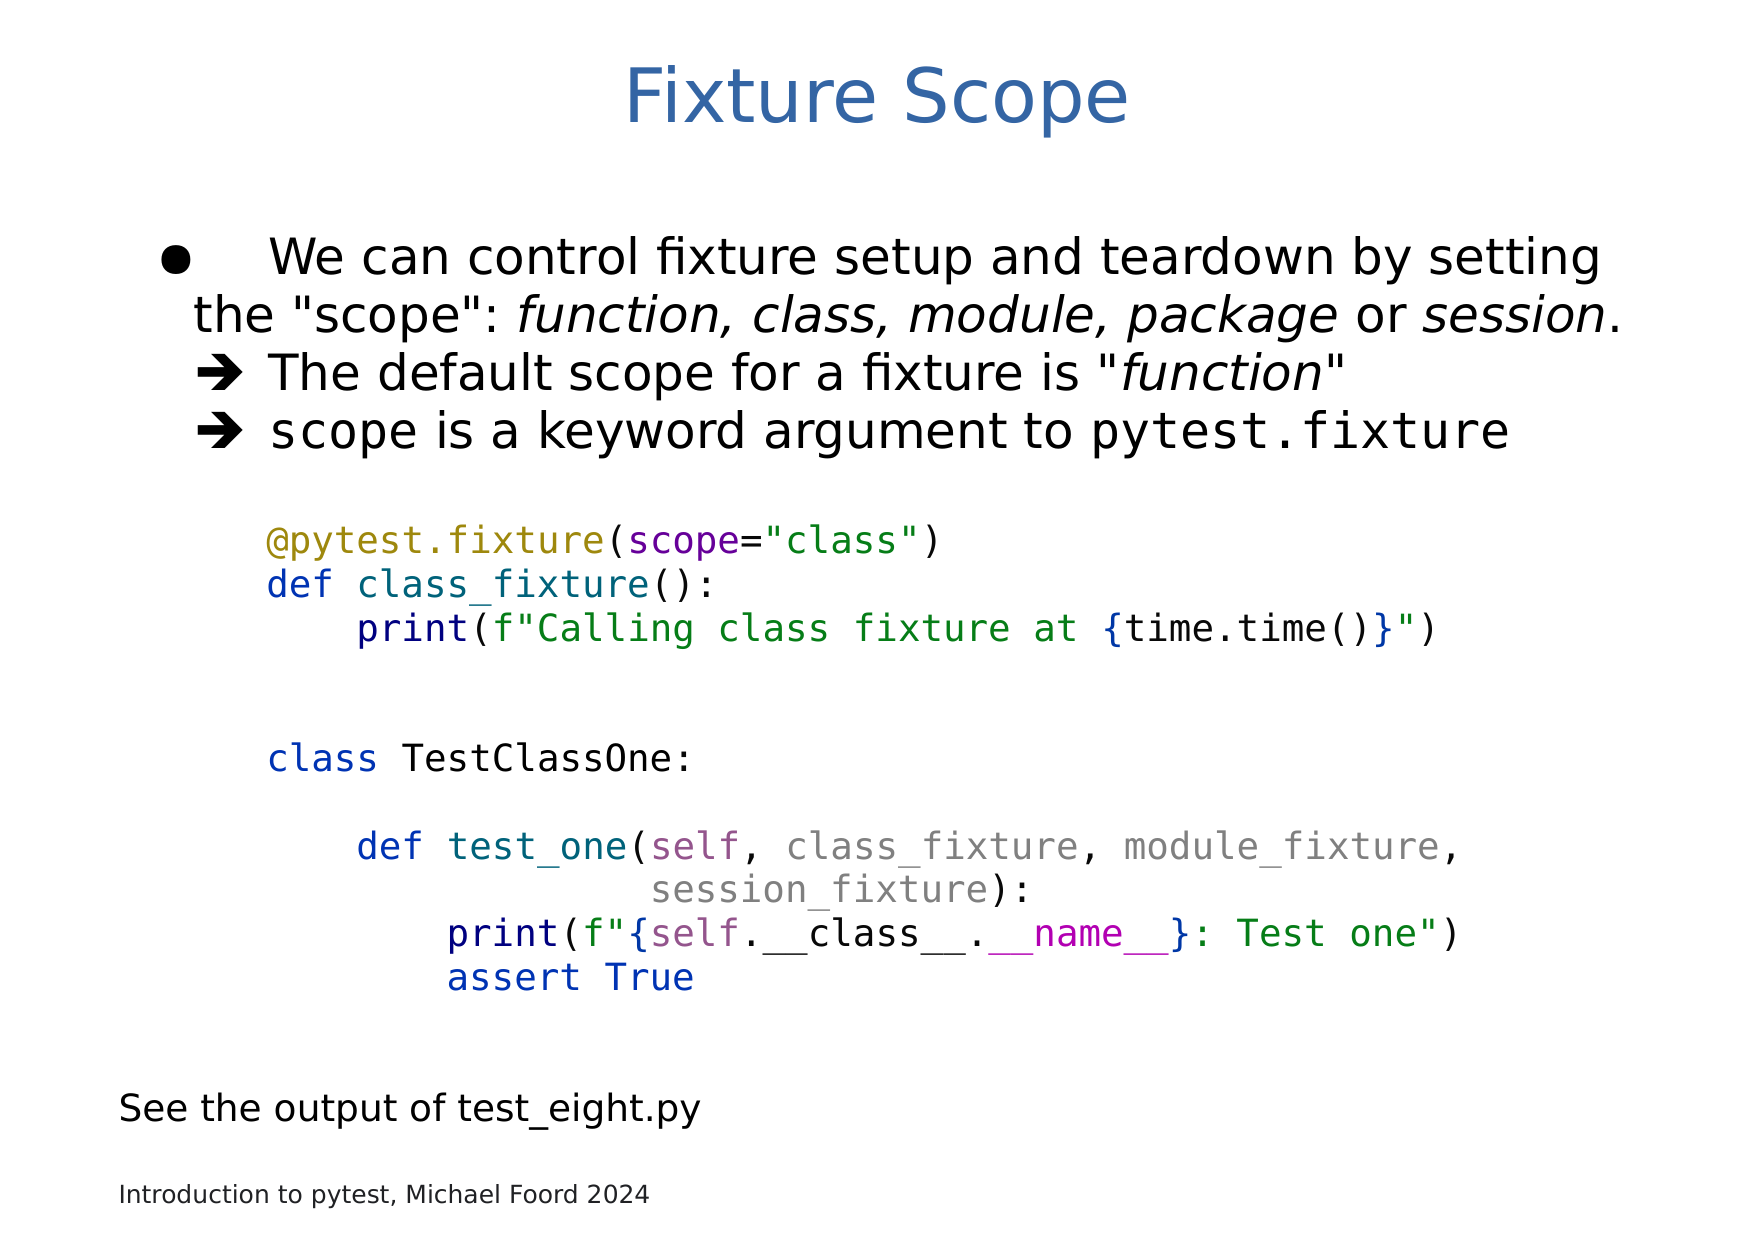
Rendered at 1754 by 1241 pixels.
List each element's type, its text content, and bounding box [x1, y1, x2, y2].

list The default scope for a fixture is "function" [193, 344, 1636, 402]
text See the output of test_eight.py [118, 1086, 1624, 1130]
text session_fixture): print(f"{self.__class__.__name__}: Test one") assert True [266, 868, 1636, 1043]
subtitle Fixture Scope [118, 53, 1636, 140]
list scope is a keyword argument to pytest.fixture [193, 402, 1636, 461]
text class TestClassOne: def test_one(self, class_fixture, module_fixture, [266, 737, 1636, 868]
list We can control fixture setup and teardown by setting the "scope": function, class, module, package or session. [156, 228, 1636, 344]
text @pytest.fixture(scope="class") def class_fixture(): print(f"Calling class fixture at {time.time()}") [266, 519, 1636, 650]
